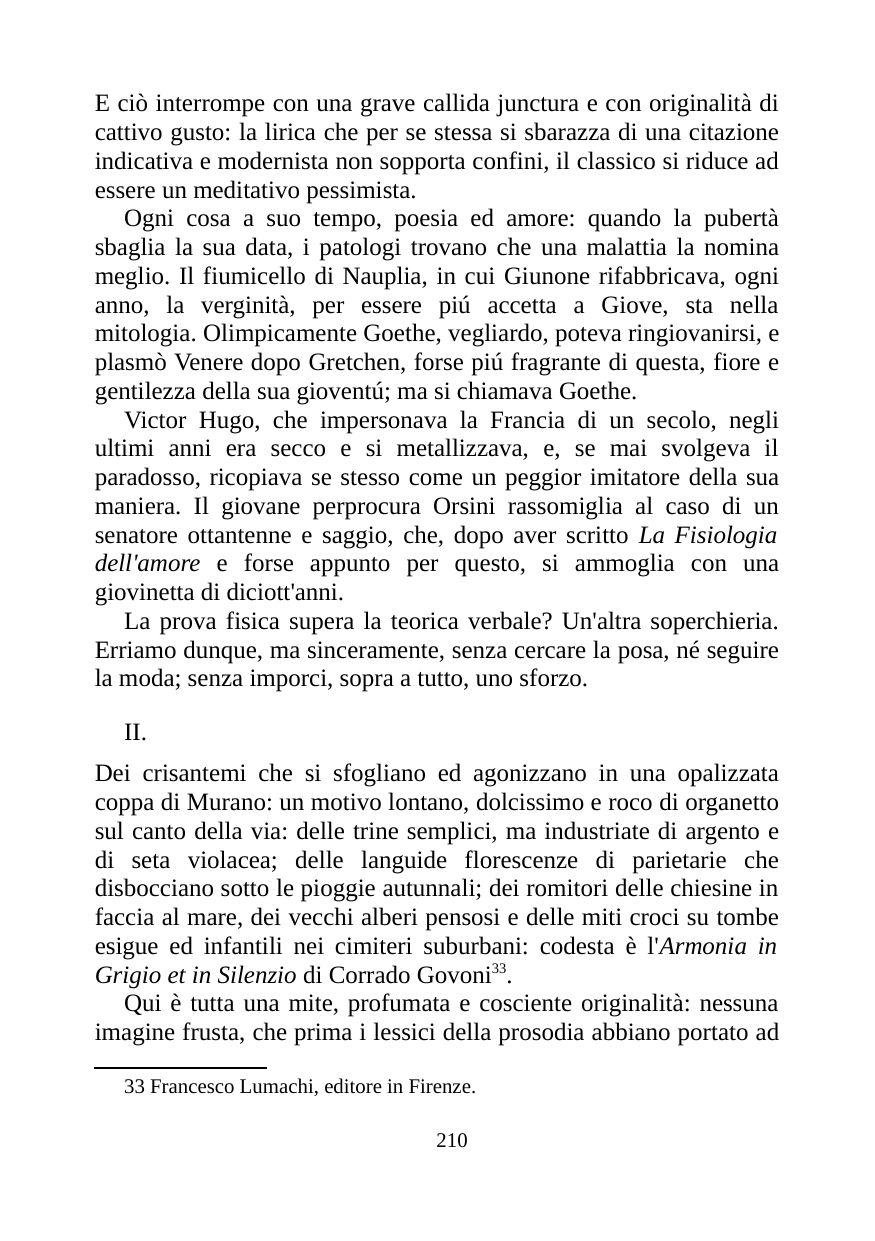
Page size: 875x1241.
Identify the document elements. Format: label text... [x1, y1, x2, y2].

text La prova fisica supera la teorica verbale? Un'altra soperchieria. Erriamo dunque, ma sinceramente, senza cercare la posa, né seguire la moda; senza imporci, sopra a tutto, uno sforzo. [94, 606, 779, 692]
text Ogni cosa a suo tempo, poesia ed amore: quando la pubertà sbaglia la sua data, i patologi trovano che una malattia la nomina meglio. Il fiumicello di Nauplia, in cui Giunone rifabbricava, ogni anno, la verginità, per essere piú accetta a Giove, sta nella mitologia. Olimpicamente Goethe, vegliardo, poteva ringiovanirsi, e plasmò Venere dopo Gretchen, forse piú fragrante di questa, fiore e gentilezza della sua gioventú; ma si chiamava Goethe. [94, 203, 779, 405]
subtitle II. [94, 717, 779, 746]
text Victor Hugo, che impersonava la Francia di un secolo, negli ultimi anni era secco e si metallizzava, e, se mai svolgeva il paradosso, ricopiava se stesso come un peggior imitatore della sua maniera. Il giovane perprocura Orsini rassomiglia al caso di un senatore ottantenne e saggio, che, dopo aver scritto La Fisiologia dell'amore e forse appunto per questo, si ammoglia con una giovinetta di diciott'anni. [94, 405, 779, 606]
text E ciò interrompe con una grave callida junctura e con originalità di cattivo gusto: la lirica che per se stessa si sbarazza di una citazione indicativa e modernista non sopporta confini, il classico si riduce ad essere un meditativo pessimista. [94, 88, 779, 203]
text Dei crisantemi che si sfogliano ed agonizzano in una opalizzata coppa di Murano: un motivo lontano, dolcissimo e roco di organetto sul canto della via: delle trine semplici, ma industriate di argento e di seta violacea; delle languide florescenze di parietarie che disbocciano sotto le pioggie autunnali; dei romitori delle chiesine in faccia al mare, dei vecchi alberi pensosi e delle miti croci su tombe esigue ed infantili nei cimiteri suburbani: codesta è l'Armonia in Grigio et in Silenzio di Corrado Govoni. [94, 758, 779, 988]
text Francesco Lumachi, editore in Firenze. [94, 1074, 779, 1098]
text Qui è tutta una mite, profumata e cosciente originalità: nessuna imagine frusta, che prima i lessici della prosodia abbiano portato ad [94, 988, 779, 1046]
